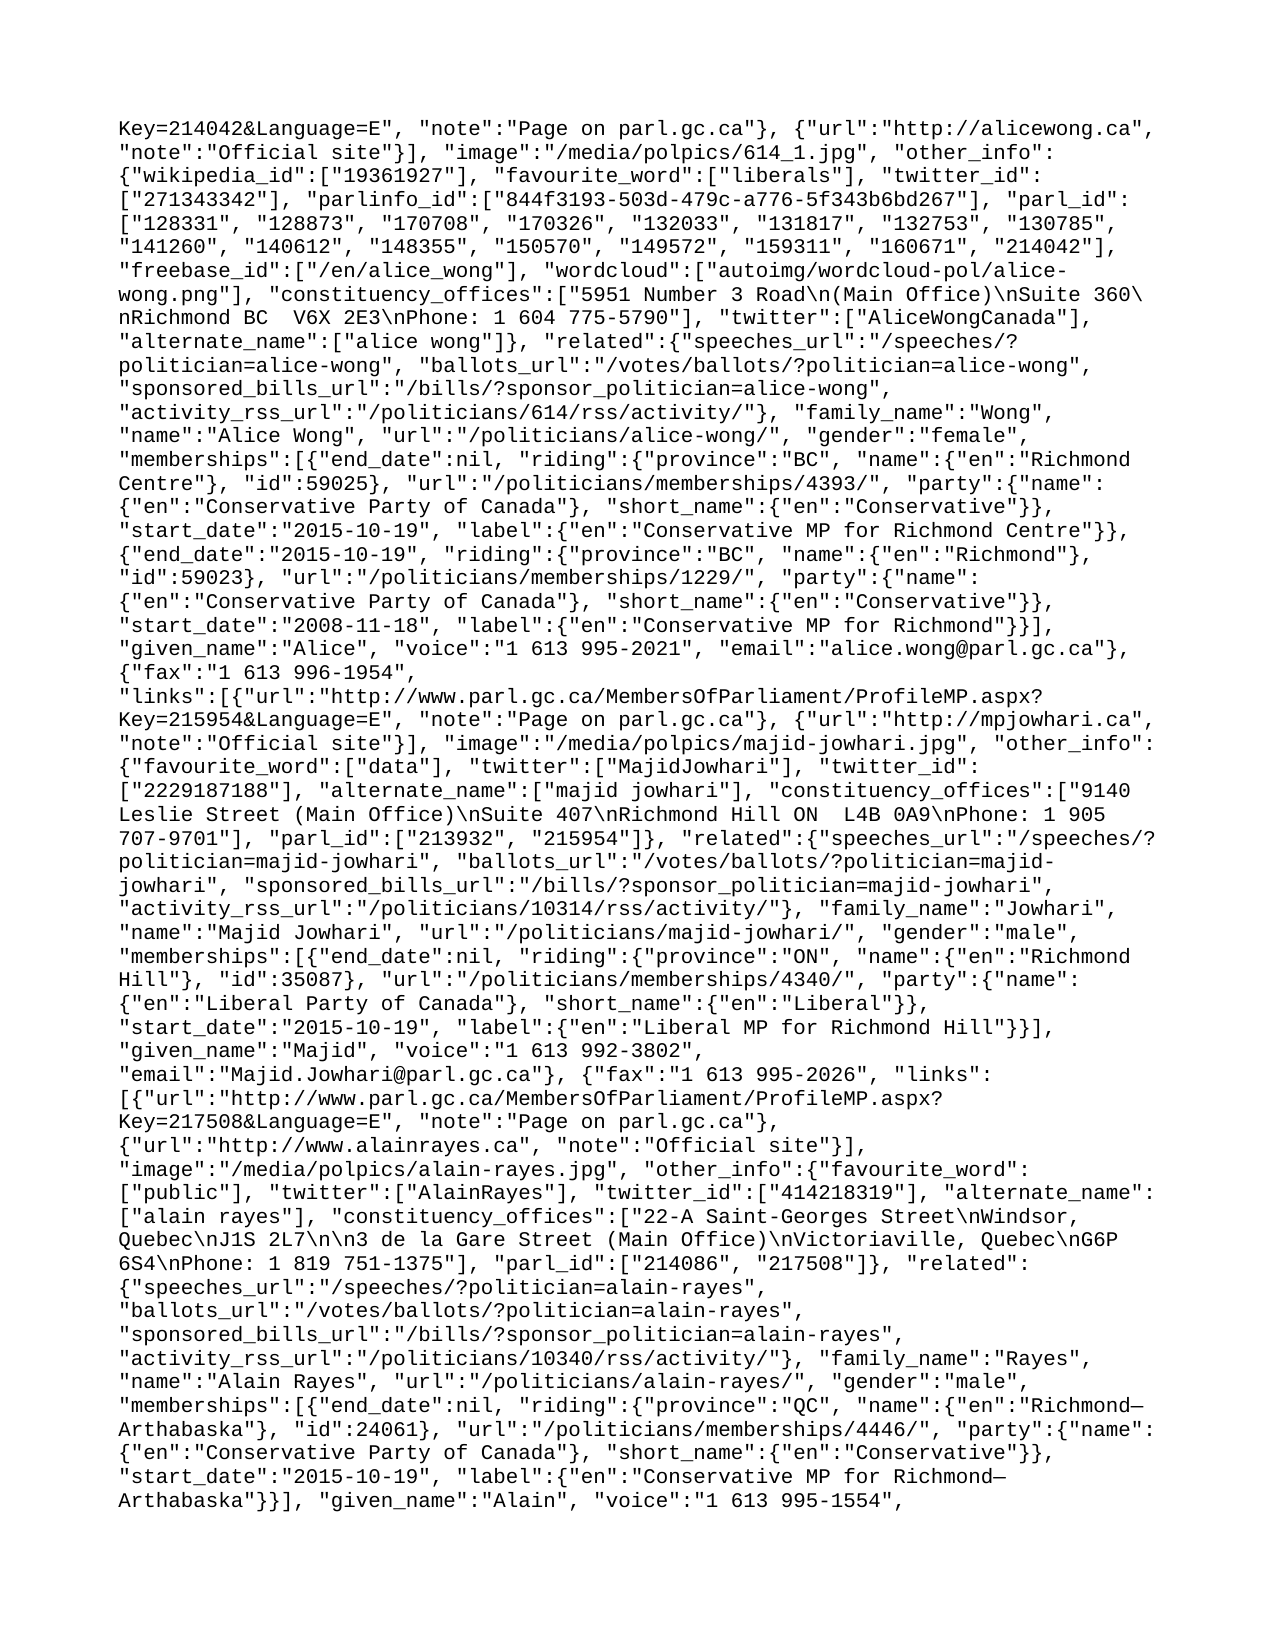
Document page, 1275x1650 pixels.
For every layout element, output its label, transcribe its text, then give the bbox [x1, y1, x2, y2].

text Key=214042&Language=E", "note":"Page on parl.gc.ca"}, {"url":"http://alicewong.ca", "note":"Official site"}], "image":"/media/polpics/614_1.jpg", "other_info":{"wikipedia_id":["19361927"], "favourite_word":["liberals"], "twitter_id":["271343342"], "parlinfo_id":["844f3193-503d-479c-a776-5f343b6bd267"], "parl_id":["128331", "128873", "170708", "170326", "132033", "131817", "132753", "130785", "141260", "140612", "148355", "150570", "149572", "159311", "160671", "214042"], "freebase_id":["/en/alice_wong"], "wordcloud":["autoimg/wordcloud-pol/alice-wong.png"], "constituency_offices":["5951 Number 3 Road\n(Main Office)\nSuite 360\nRichmond BC V6X 2E3\nPhone: 1 604 775-5790"], "twitter":["AliceWongCanada"], "alternate_name":["alice wong"]}, "related":{"speeches_url":"/speeches/?politician=alice-wong", "ballots_url":"/votes/ballots/?politician=alice-wong", "sponsored_bills_url":"/bills/?sponsor_politician=alice-wong", "activity_rss_url":"/politicians/614/rss/activity/"}, "family_name":"Wong", "name":"Alice Wong", "url":"/politicians/alice-wong/", "gender":"female", "memberships":[{"end_date":nil, "riding":{"province":"BC", "name":{"en":"Richmond Centre"}, "id":59025}, "url":"/politicians/memberships/4393/", "party":{"name":{"en":"Conservative Party of Canada"}, "short_name":{"en":"Conservative"}}, "start_date":"2015-10-19", "label":{"en":"Conservative MP for Richmond Centre"}}, {"end_date":"2015-10-19", "riding":{"province":"BC", "name":{"en":"Richmond"}, "id":59023}, "url":"/politicians/memberships/1229/", "party":{"name":{"en":"Conservative Party of Canada"}, "short_name":{"en":"Conservative"}}, "start_date":"2008-11-18", "label":{"en":"Conservative MP for Richmond"}}], "given_name":"Alice", "voice":"1 613 995-2021", "email":"alice.wong@parl.gc.ca"}, {"fax":"1 613 996-1954", "links":[{"url":"http://www.parl.gc.ca/MembersOfParliament/ProfileMP.aspx?Key=215954&Language=E", "note":"Page on parl.gc.ca"}, {"url":"http://mpjowhari.ca", "note":"Official site"}], "image":"/media/polpics/majid-jowhari.jpg", "other_info":{"favourite_word":["data"], "twitter":["MajidJowhari"], "twitter_id":["2229187188"], "alternate_name":["majid jowhari"], "constituency_offices":["9140 Leslie Street (Main Office)\nSuite 407\nRichmond Hill ON L4B 0A9\nPhone: 1 905 707-9701"], "parl_id":["213932", "215954"]}, "related":{"speeches_url":"/speeches/?politician=majid-jowhari", "ballots_url":"/votes/ballots/?politician=majid-jowhari", "sponsored_bills_url":"/bills/?sponsor_politician=majid-jowhari", "activity_rss_url":"/politicians/10314/rss/activity/"}, "family_name":"Jowhari", "name":"Majid Jowhari", "url":"/politicians/majid-jowhari/", "gender":"male", "memberships":[{"end_date":nil, "riding":{"province":"ON", "name":{"en":"Richmond Hill"}, "id":35087}, "url":"/politicians/memberships/4340/", "party":{"name":{"en":"Liberal Party of Canada"}, "short_name":{"en":"Liberal"}}, "start_date":"2015-10-19", "label":{"en":"Liberal MP for Richmond Hill"}}], "given_name":"Majid", "voice":"1 613 992-3802", "email":"Majid.Jowhari@parl.gc.ca"}, {"fax":"1 613 995-2026", "links":[{"url":"http://www.parl.gc.ca/MembersOfParliament/ProfileMP.aspx?Key=217508&Language=E", "note":"Page on parl.gc.ca"}, {"url":"http://www.alainrayes.ca", "note":"Official site"}], "image":"/media/polpics/alain-rayes.jpg", "other_info":{"favourite_word":["public"], "twitter":["AlainRayes"], "twitter_id":["414218319"], "alternate_name":["alain rayes"], "constituency_offices":["22-A Saint-Georges Street\nWindsor, Quebec\nJ1S 2L7\n\n3 de la Gare Street (Main Office)\nVictoriaville, Quebec\nG6P 6S4\nPhone: 1 819 751-1375"], "parl_id":["214086", "217508"]}, "related":{"speeches_url":"/speeches/?politician=alain-rayes", "ballots_url":"/votes/ballots/?politician=alain-rayes", "sponsored_bills_url":"/bills/?sponsor_politician=alain-rayes", "activity_rss_url":"/politicians/10340/rss/activity/"}, "family_name":"Rayes", "name":"Alain Rayes", "url":"/politicians/alain-rayes/", "gender":"male", "memberships":[{"end_date":nil, "riding":{"province":"QC", "name":{"en":"Richmond—Arthabaska"}, "id":24061}, "url":"/politicians/memberships/4446/", "party":{"name":{"en":"Conservative Party of Canada"}, "short_name":{"en":"Conservative"}}, "start_date":"2015-10-19", "label":{"en":"Conservative MP for Richmond—Arthabaska"}}], "given_name":"Alain", "voice":"1 613 995-1554", [118, 118, 1157, 1513]
